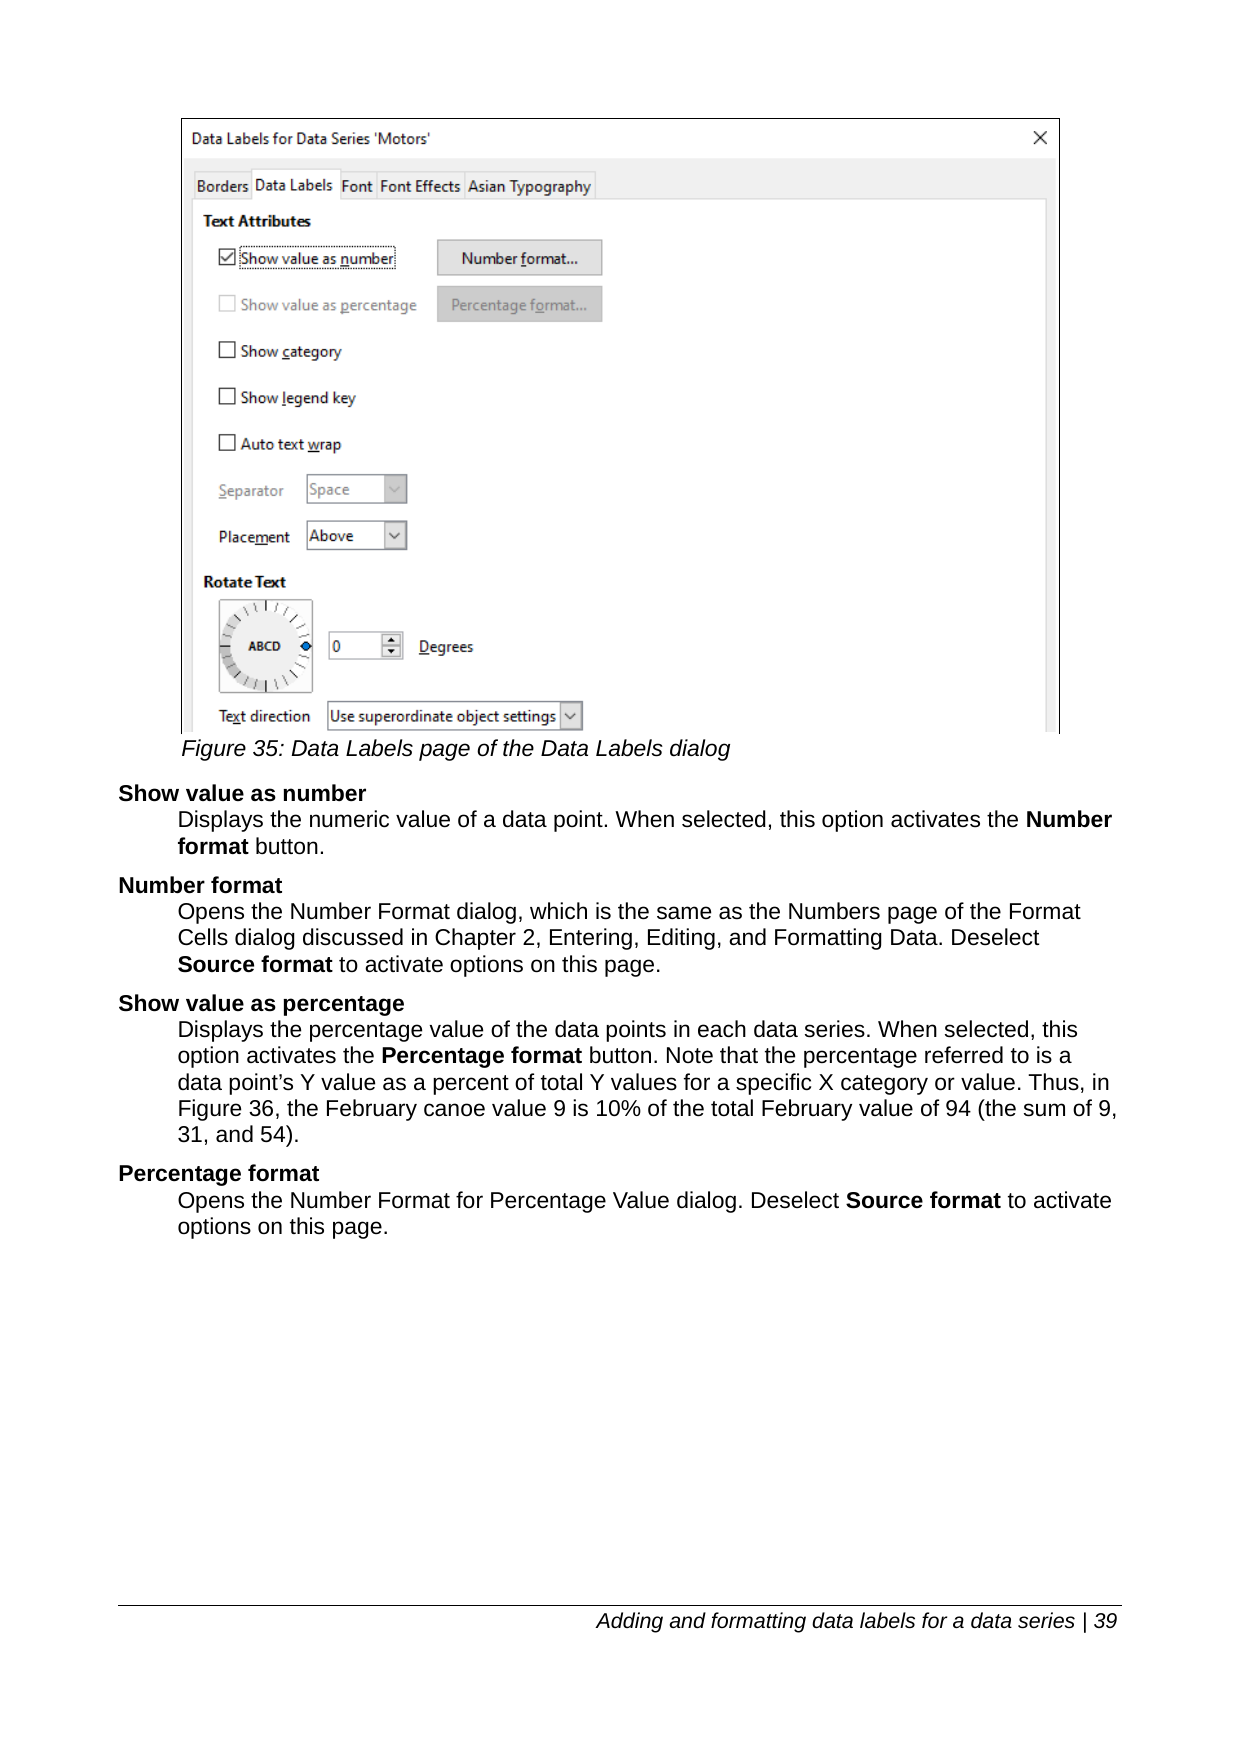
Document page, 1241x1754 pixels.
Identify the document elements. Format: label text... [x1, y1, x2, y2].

text Displays the numeric value of a data point. When selected, this option activates the Number format button. [177, 806, 1122, 859]
text Displays the percentage value of the data points in each data series. When selected, this option activates the Percentage format button. Note that the percentage referred to is a data point’s Y value as a percent of total Y values for a specific X category or value. Thus, in Figure 36, the February canoe value 9 is 10% of the total February value of 94 (the sum of 9, 31, and 54). [177, 1016, 1122, 1148]
text Show value as percentage [118, 989, 1122, 1016]
text Number format [118, 872, 1122, 898]
text Figure 35: Data Labels page of the Data Labels dialog [181, 732, 1059, 761]
picture [184, 121, 1056, 732]
text Opens the Number Format dialog, which is the same as the Numbers page of the Format Cells dialog discussed in Chapter 2, Entering, Editing, and Formatting Data. Deselect Source format to activate options on this page. [177, 898, 1122, 977]
text Show value as number [118, 780, 1122, 806]
text Opens the Number Format for Percentage Value dialog. Deselect Source format to activate options on this page. [177, 1187, 1122, 1239]
text Percentage format [118, 1160, 1122, 1187]
